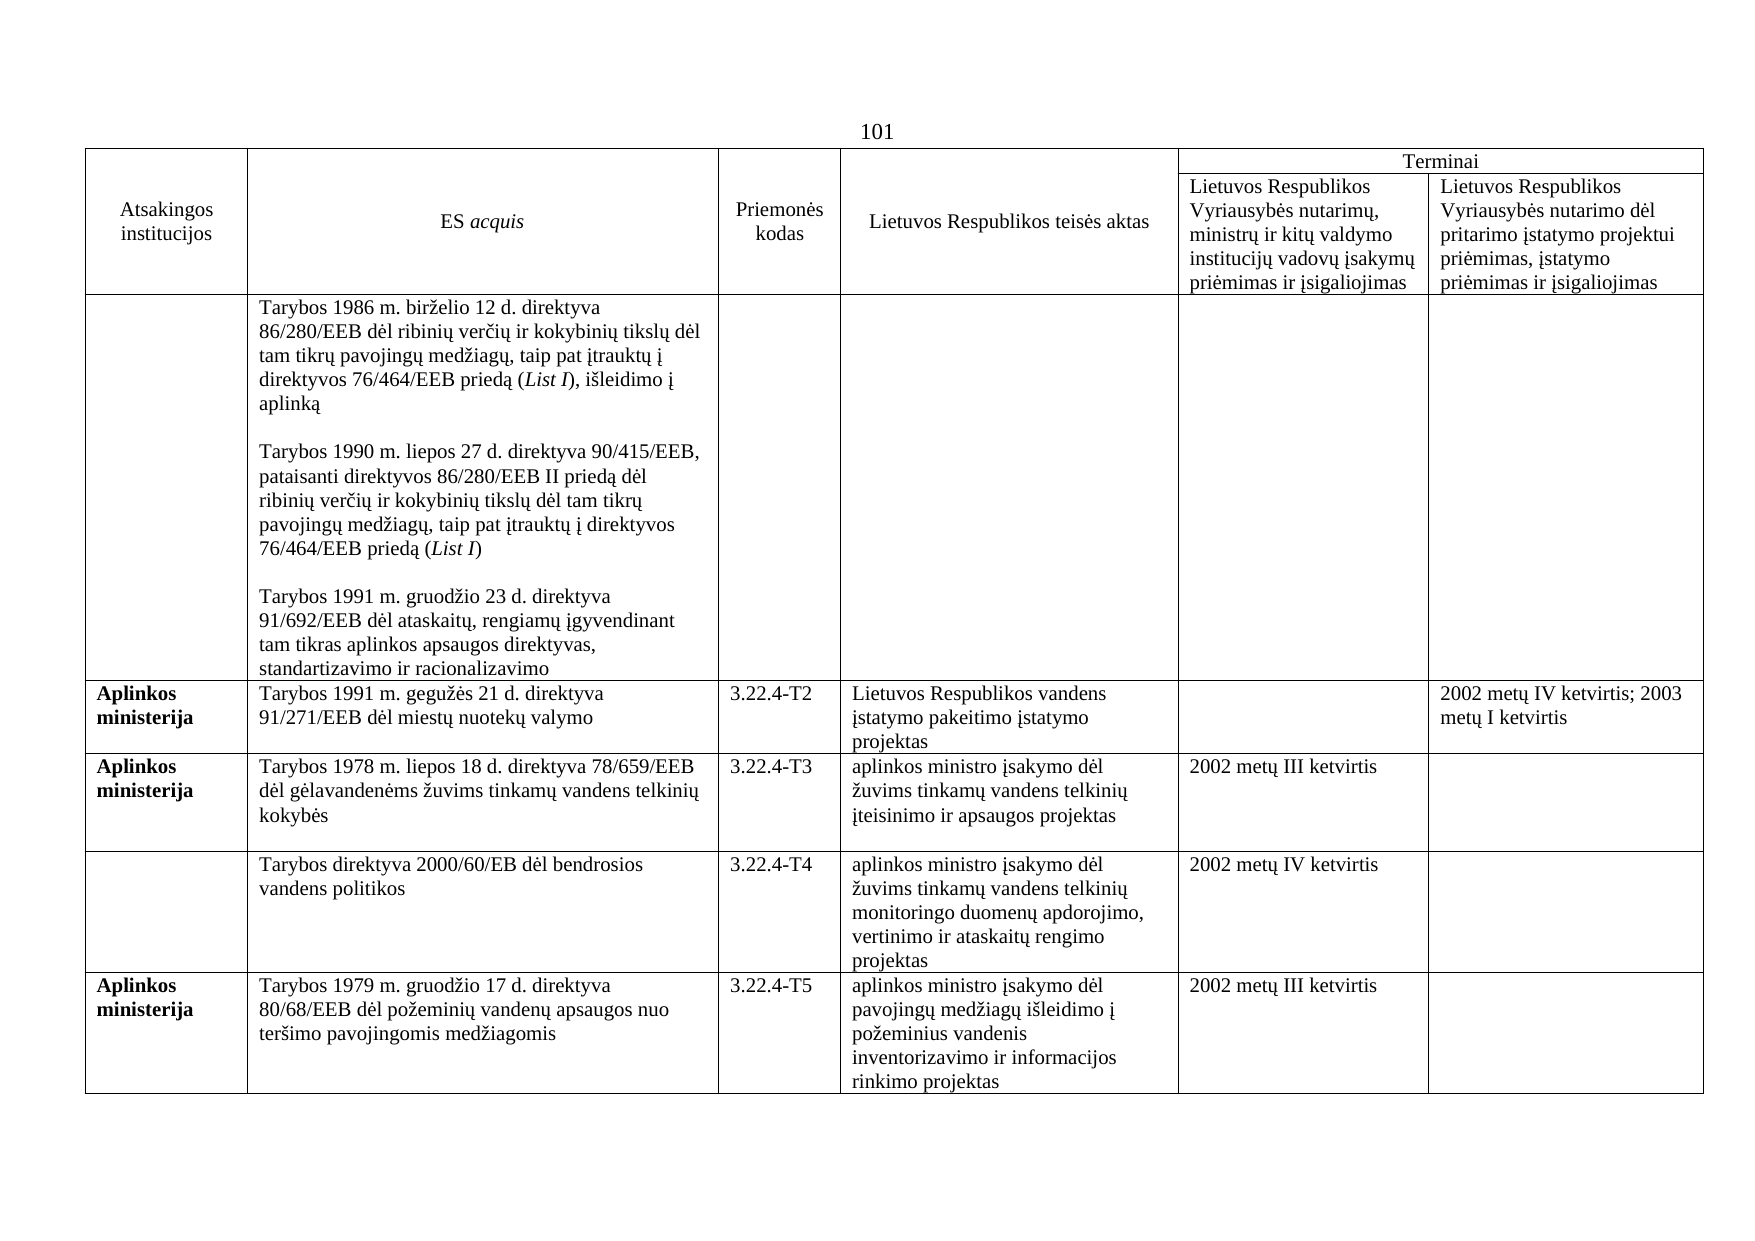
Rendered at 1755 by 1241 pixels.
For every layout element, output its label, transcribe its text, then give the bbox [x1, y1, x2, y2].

table_cell aplinkos ministro įsakymo dėl pavojingų medžiagų išleidimo į požeminius vandenis inventorizavimo ir informacijos rinkimo projektas [841, 973, 1178, 1093]
table_cell 2002 metų IV ketvirtis [1179, 852, 1428, 972]
table_cell 3.22.4-T3 [719, 754, 840, 851]
table_cell 2002 metų III ketvirtis [1179, 973, 1428, 1093]
table_cell [1179, 681, 1428, 753]
table_cell [1179, 295, 1428, 680]
table_header Atsakingos institucijos [86, 149, 247, 294]
table_cell Tarybos 1986 m. birželio 12 d. direktyva 86/280/EEB dėl ribinių verčių ir kokybinių tikslų dėl tam tikrų pavojingų medžiagų, taip pat įtrauktų į direktyvos 76/464/EEB priedą (List I), išleidimo į aplinką Tarybos 1990 m. liepos 27 d. direktyva 90/415/EEB, pataisanti direktyvos 86/280/EEB II priedą dėl ribinių verčių ir kokybinių tikslų dėl tam tikrų pavojingų medžiagų, taip pat įtrauktų į direktyvos 76/464/EEB priedą (List I) Tarybos 1991 m. gruodžio 23 d. direktyva 91/692/EEB dėl ataskaitų, rengiamų įgyvendinant tam tikras aplinkos apsaugos direktyvas, standartizavimo ir racionalizavimo [248, 295, 718, 680]
table_header Priemonės kodas [719, 149, 840, 294]
table_header Terminai [1179, 149, 1703, 173]
table_cell Tarybos 1979 m. gruodžio 17 d. direktyva 80/68/EEB dėl požeminių vandenų apsaugos nuo teršimo pavojingomis medžiagomis [248, 973, 718, 1093]
table_cell aplinkos ministro įsakymo dėl žuvims tinkamų vandens telkinių įteisinimo ir apsaugos projektas [841, 754, 1178, 851]
table_cell 3.22.4-T2 [719, 681, 840, 753]
table_header Lietuvos Respublikos teisės aktas [841, 149, 1178, 294]
table_cell [841, 295, 1178, 680]
table_cell [719, 295, 840, 680]
table_cell Aplinkos ministerija [86, 681, 247, 753]
table_cell Lietuvos Respublikos vandens įstatymo pakeitimo įstatymo projektas [841, 681, 1178, 753]
table_cell Aplinkos ministerija [86, 973, 247, 1093]
table_cell Lietuvos Respublikos Vyriausybės nutarimų, ministrų ir kitų valdymo institucijų vadovų įsakymų priėmimas ir įsigaliojimas [1179, 174, 1428, 294]
table_cell aplinkos ministro įsakymo dėl žuvims tinkamų vandens telkinių monitoringo duomenų apdorojimo, vertinimo ir ataskaitų rengimo projektas [841, 852, 1178, 972]
table_cell Tarybos 1978 m. liepos 18 d. direktyva 78/659/EEB dėl gėlavandenėms žuvims tinkamų vandens telkinių kokybės [248, 754, 718, 851]
table_cell Tarybos direktyva 2000/60/EB dėl bendrosios vandens politikos [248, 852, 718, 972]
table_cell 2002 metų IV ketvirtis; 2003 metų I ketvirtis [1429, 681, 1703, 753]
table_cell [1429, 295, 1703, 680]
table_cell Aplinkos ministerija [86, 754, 247, 851]
table_cell Lietuvos Respublikos Vyriausybės nutarimo dėl pritarimo įstatymo projektui priėmimas, įstatymo priėmimas ir įsigaliojimas [1429, 174, 1703, 294]
table_cell 3.22.4-T4 [719, 852, 840, 972]
table_header ES acquis [248, 149, 718, 294]
table_cell [1429, 852, 1703, 972]
table_cell [86, 295, 247, 680]
table_cell [86, 852, 247, 972]
table_cell 2002 metų III ketvirtis [1179, 754, 1428, 851]
table_cell [1429, 754, 1703, 851]
table_cell [1429, 973, 1703, 1093]
table_cell 3.22.4-T5 [719, 973, 840, 1093]
table_cell Tarybos 1991 m. gegužės 21 d. direktyva 91/271/EEB dėl miestų nuotekų valymo [248, 681, 718, 753]
